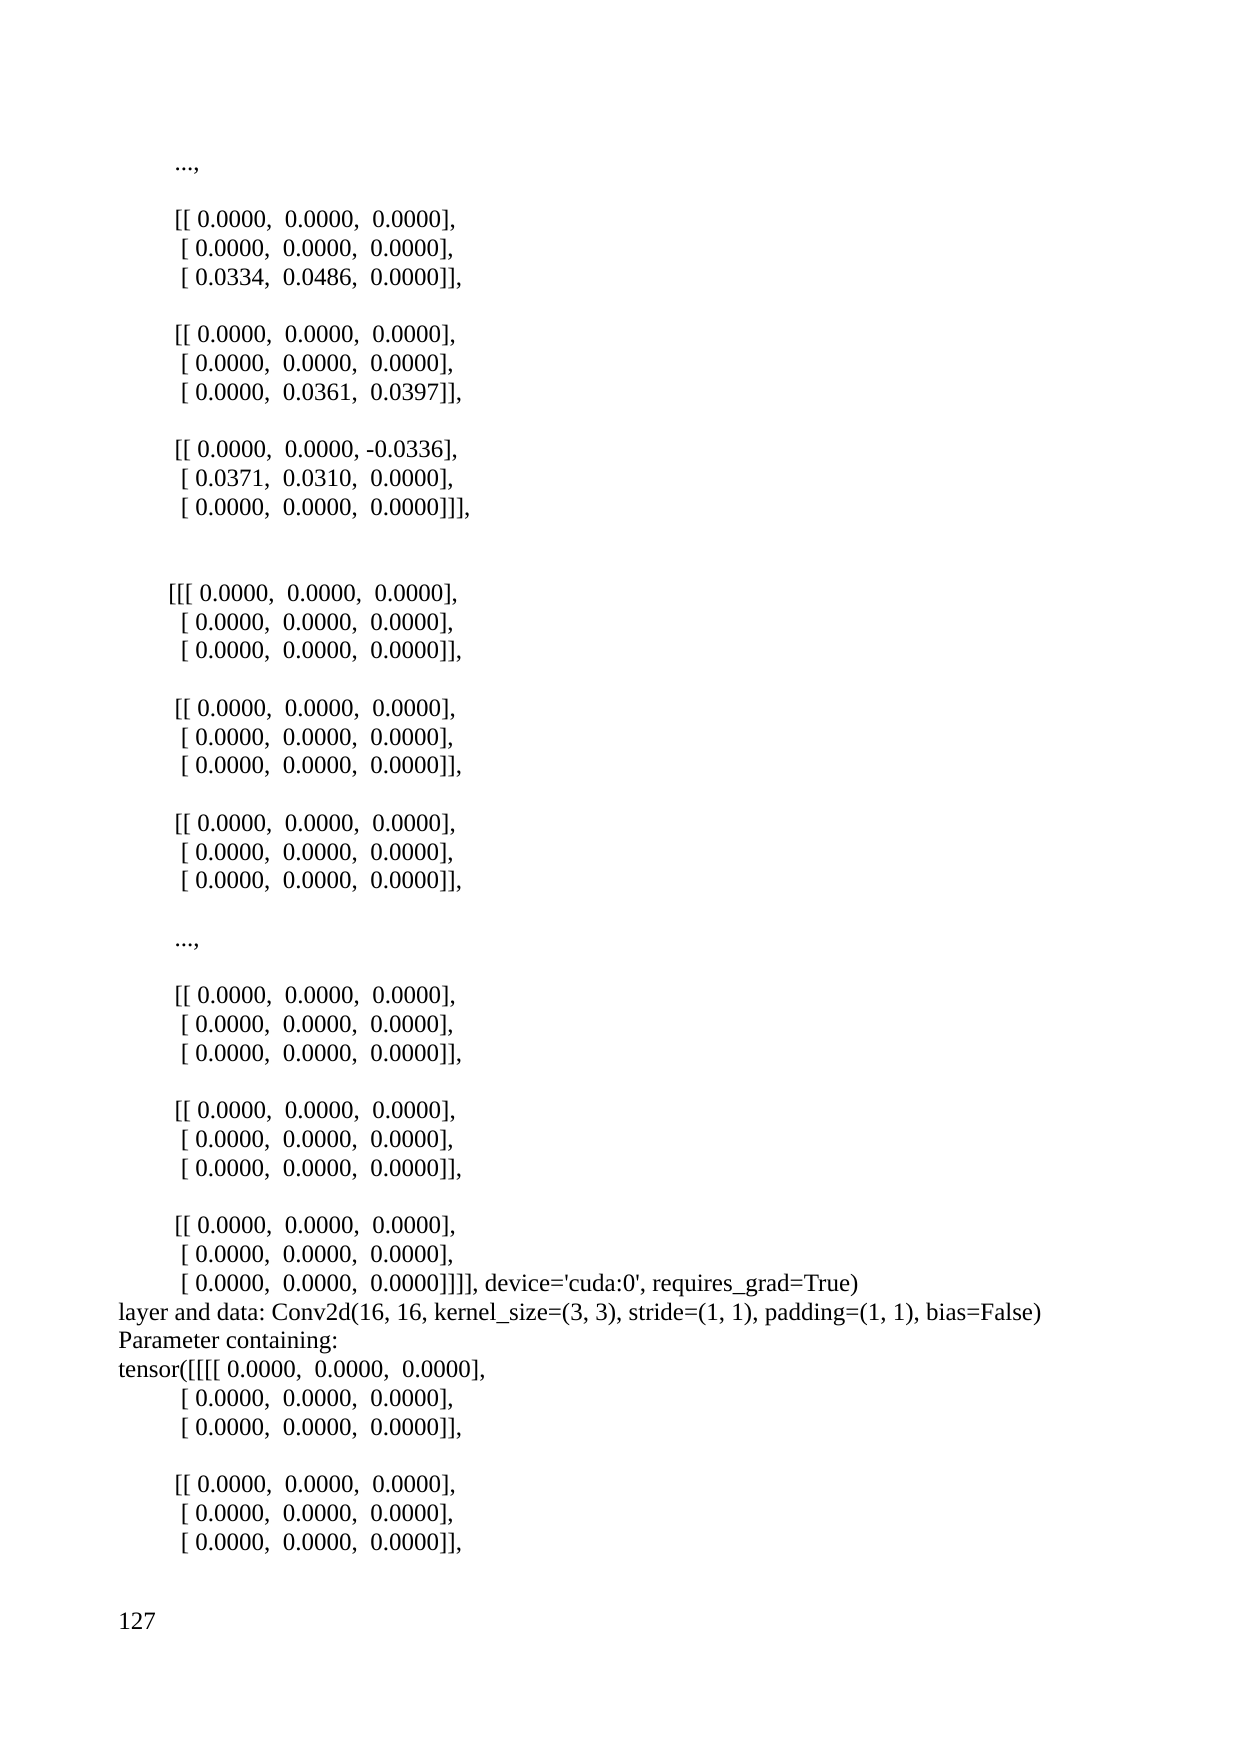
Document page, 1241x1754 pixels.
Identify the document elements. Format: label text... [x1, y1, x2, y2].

text [ 0.0000, 0.0000, 0.0000]], [118, 1527, 1122, 1556]
text Parameter containing: [118, 1326, 1122, 1354]
text layer and data: Conv2d(16, 16, kernel_size=(3, 3), stride=(1, 1), padding=(1, 1), bias=False) [118, 1297, 1122, 1326]
text [ 0.0000, 0.0000, 0.0000]], [118, 1153, 1122, 1182]
text [ 0.0000, 0.0000, 0.0000], [118, 607, 1122, 636]
text ..., [118, 923, 1122, 952]
text [ 0.0000, 0.0000, 0.0000], [118, 233, 1122, 262]
text [ 0.0000, 0.0000, 0.0000]]], [118, 492, 1122, 521]
text [ 0.0000, 0.0000, 0.0000]]]], device='cuda:0', requires_grad=True) [118, 1268, 1122, 1297]
text [ 0.0000, 0.0000, 0.0000]], [118, 1038, 1122, 1067]
text [[ 0.0000, 0.0000, 0.0000], [118, 808, 1122, 837]
text [ 0.0000, 0.0000, 0.0000]], [118, 866, 1122, 894]
text [ 0.0334, 0.0486, 0.0000]], [118, 262, 1122, 291]
text [ 0.0000, 0.0000, 0.0000], [118, 1383, 1122, 1412]
text [ 0.0000, 0.0361, 0.0397]], [118, 377, 1122, 406]
text [[ 0.0000, 0.0000, 0.0000], [118, 693, 1122, 722]
text [ 0.0000, 0.0000, 0.0000], [118, 1498, 1122, 1527]
text [[ 0.0000, 0.0000, 0.0000], [118, 204, 1122, 233]
text [[ 0.0000, 0.0000, 0.0000], [118, 1211, 1122, 1239]
text [[ 0.0000, 0.0000, 0.0000], [118, 319, 1122, 348]
text [[[ 0.0000, 0.0000, 0.0000], [118, 578, 1122, 607]
text [ 0.0000, 0.0000, 0.0000]], [118, 636, 1122, 664]
text [[ 0.0000, 0.0000, 0.0000], [118, 1469, 1122, 1498]
text ..., [118, 147, 1122, 176]
text [ 0.0000, 0.0000, 0.0000]], [118, 1412, 1122, 1441]
text [ 0.0371, 0.0310, 0.0000], [118, 463, 1122, 492]
text [[ 0.0000, 0.0000, 0.0000], [118, 981, 1122, 1009]
text [ 0.0000, 0.0000, 0.0000], [118, 1009, 1122, 1038]
text [ 0.0000, 0.0000, 0.0000], [118, 837, 1122, 866]
text [ 0.0000, 0.0000, 0.0000], [118, 1124, 1122, 1153]
text [[ 0.0000, 0.0000, 0.0000], [118, 1096, 1122, 1124]
text [ 0.0000, 0.0000, 0.0000], [118, 1239, 1122, 1268]
text tensor([[[[ 0.0000, 0.0000, 0.0000], [118, 1354, 1122, 1383]
text [ 0.0000, 0.0000, 0.0000], [118, 722, 1122, 751]
text [[ 0.0000, 0.0000, -0.0336], [118, 434, 1122, 463]
text [ 0.0000, 0.0000, 0.0000], [118, 348, 1122, 377]
text [ 0.0000, 0.0000, 0.0000]], [118, 751, 1122, 779]
